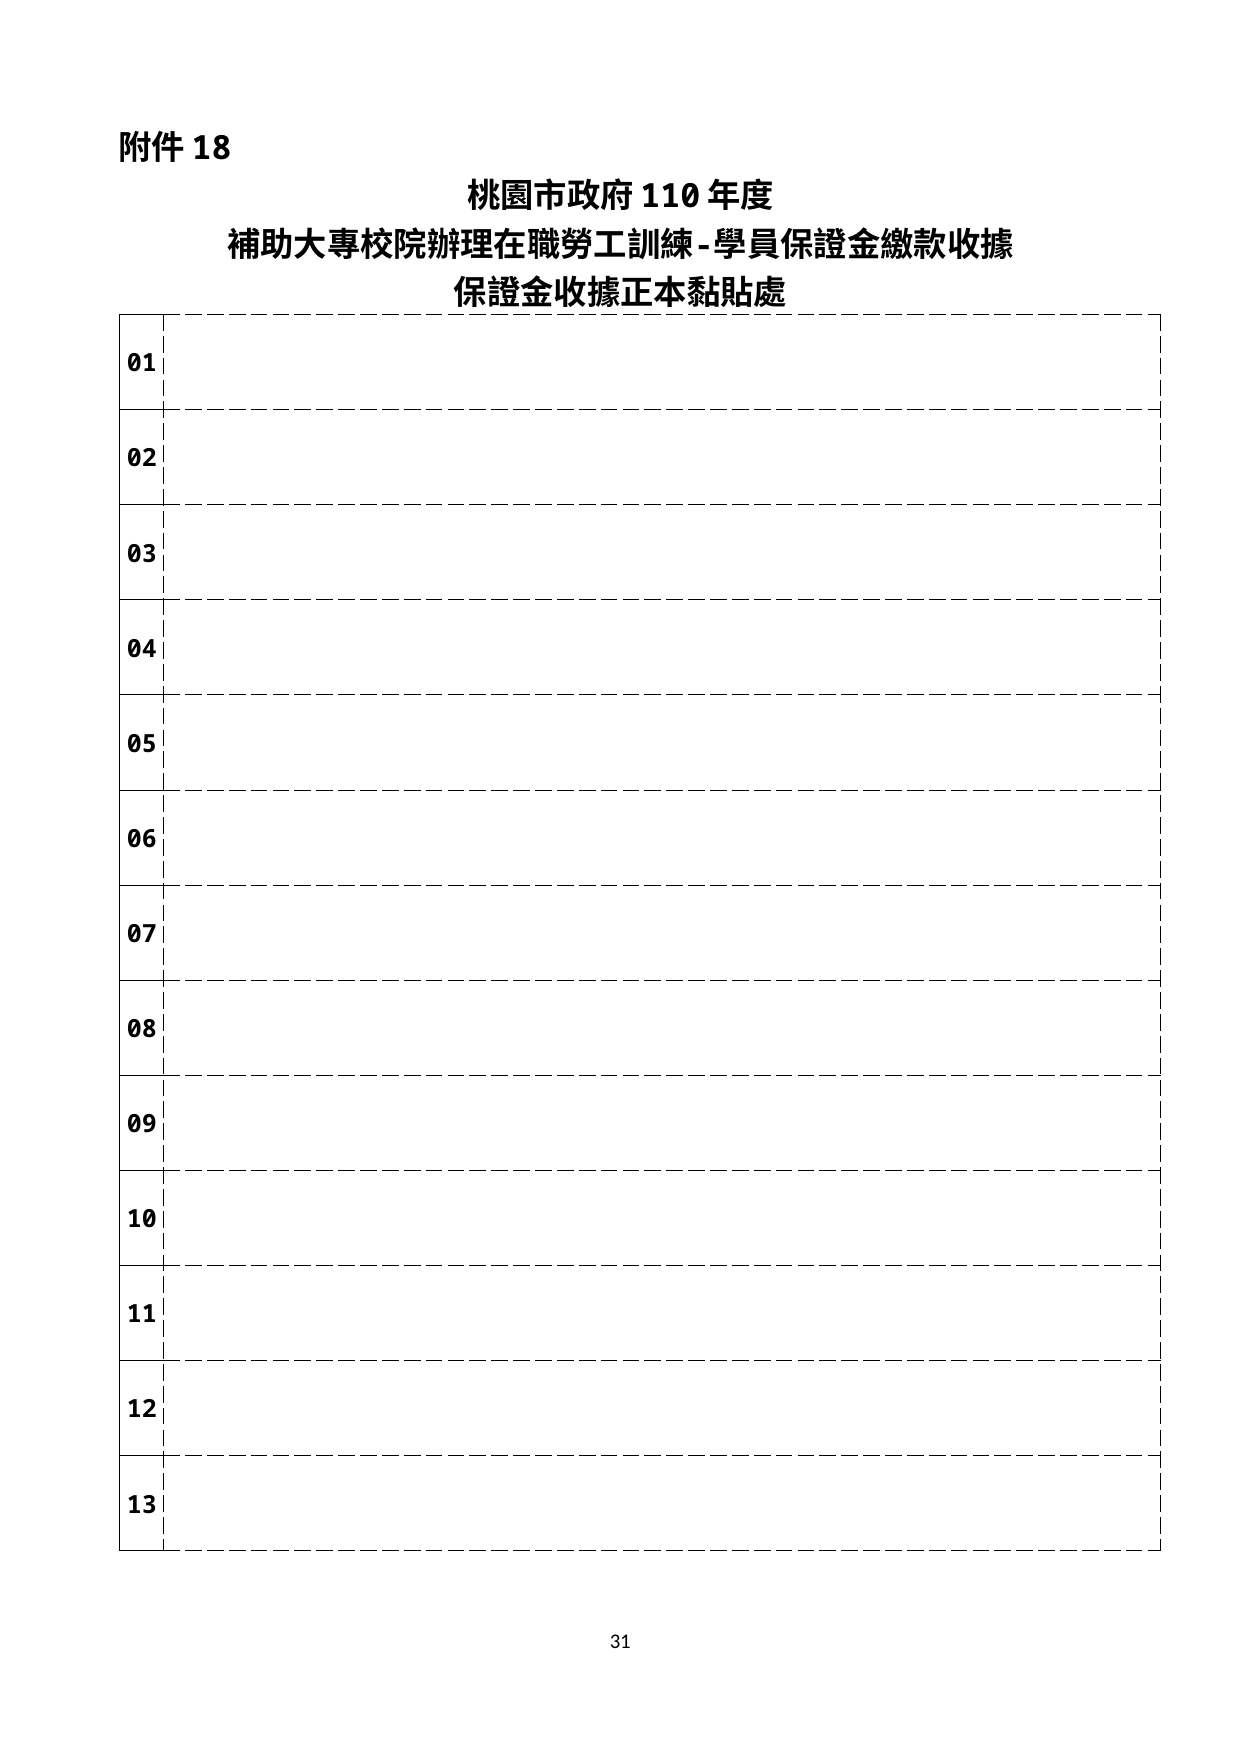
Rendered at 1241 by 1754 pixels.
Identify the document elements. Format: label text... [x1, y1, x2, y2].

table_cell [164, 1265, 1160, 1360]
table_cell 10 [120, 1171, 164, 1265]
table_cell [164, 694, 1160, 789]
text 附件18 [118, 120, 1122, 169]
table_header [164, 314, 1160, 409]
table_cell 07 [120, 886, 164, 980]
table_cell [164, 980, 1160, 1075]
table_cell [164, 885, 1160, 980]
table_cell 09 [120, 1076, 164, 1170]
table_cell [164, 504, 1160, 599]
table_cell [164, 1360, 1160, 1455]
table_cell [164, 599, 1160, 694]
table_cell [164, 790, 1160, 884]
table_cell 11 [120, 1266, 164, 1360]
table_cell [164, 1170, 1160, 1265]
text 桃園市政府110年度 [118, 169, 1122, 217]
table_cell [164, 1455, 1160, 1550]
text 保證金收據正本黏貼處 [118, 266, 1122, 314]
text 補助大專校院辦理在職勞工訓練-學員保證金繳款收據 [118, 217, 1122, 266]
table_cell 05 [120, 695, 164, 789]
table_header 01 [120, 315, 164, 409]
table_cell 08 [120, 981, 164, 1075]
table_cell 13 [120, 1456, 164, 1550]
table_cell 12 [120, 1361, 164, 1455]
table_cell 06 [120, 791, 164, 884]
table_cell 03 [120, 505, 164, 599]
table_cell [164, 409, 1160, 504]
table_cell 02 [120, 410, 164, 504]
table_cell 04 [120, 600, 164, 694]
table_cell [164, 1075, 1160, 1170]
